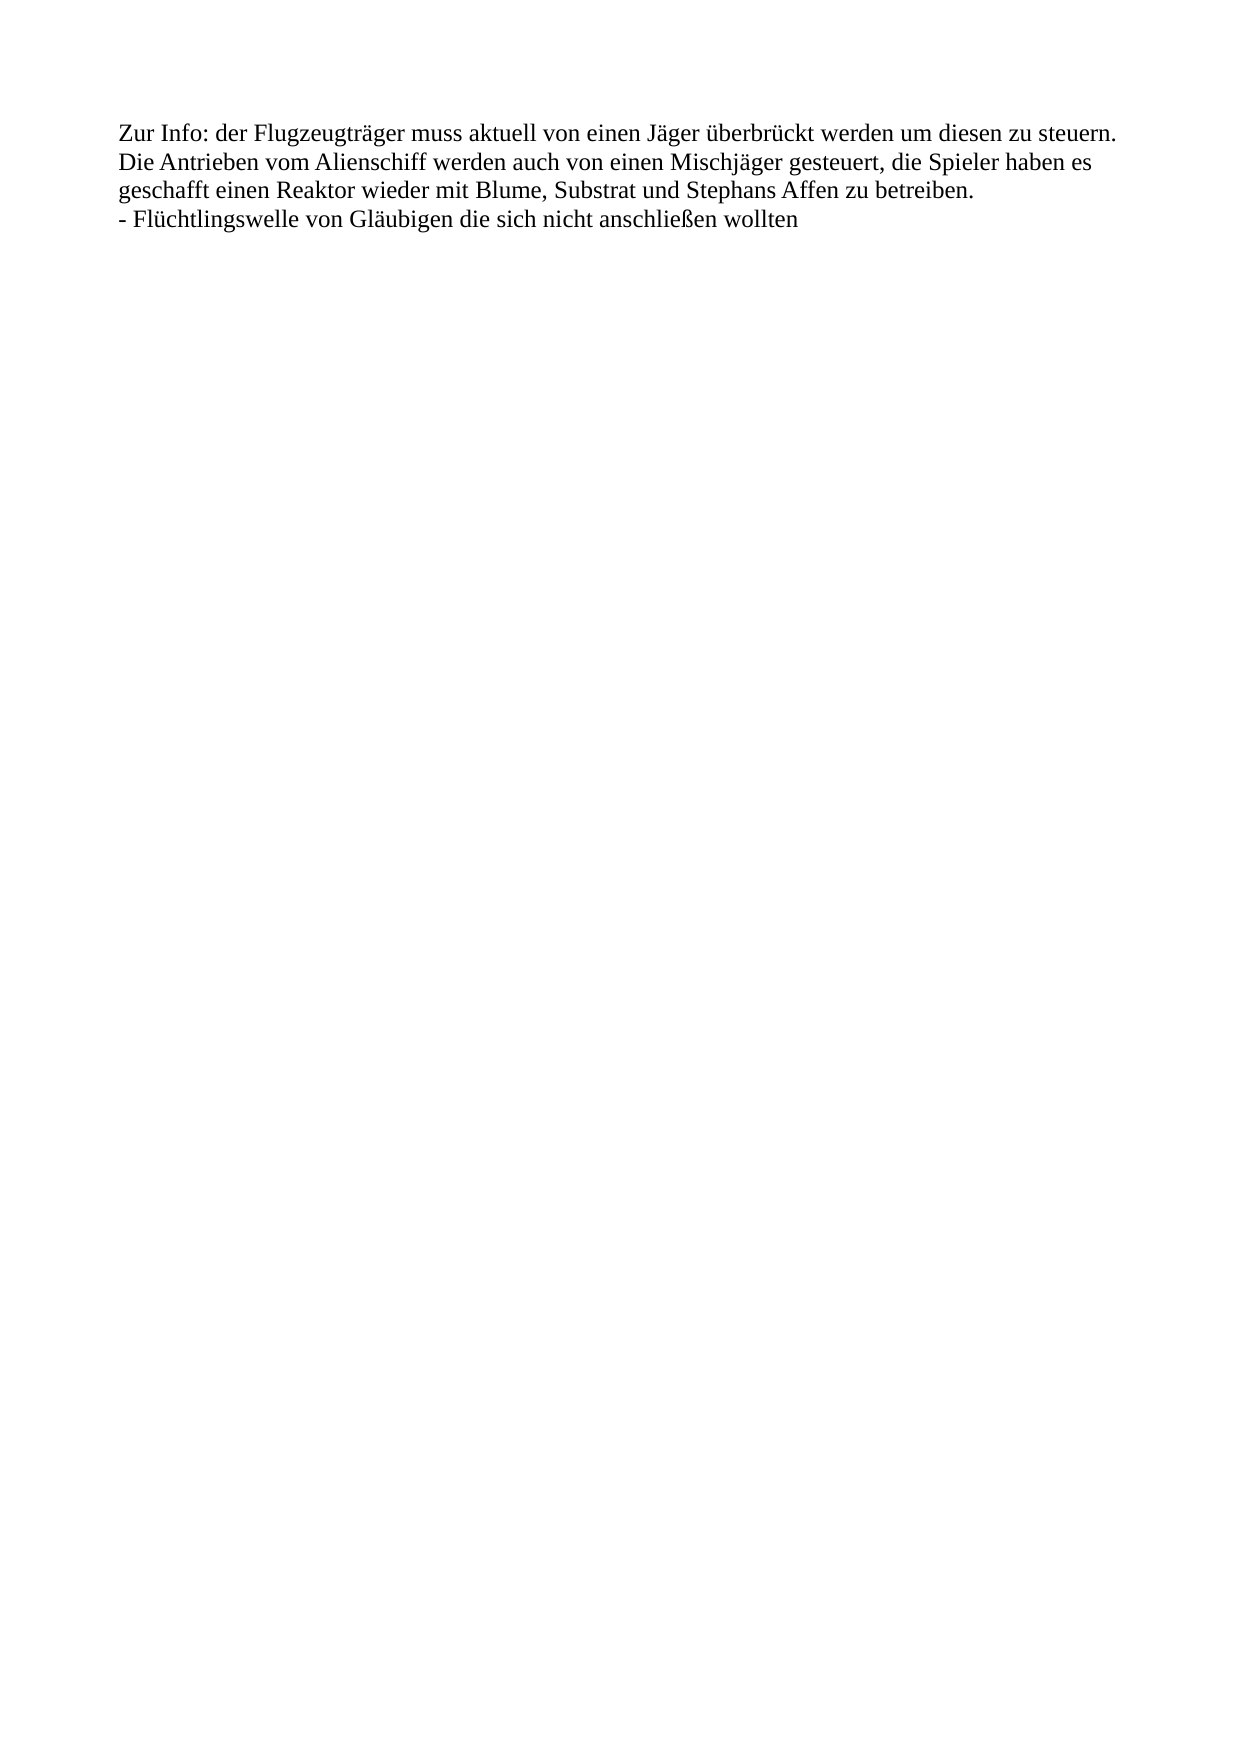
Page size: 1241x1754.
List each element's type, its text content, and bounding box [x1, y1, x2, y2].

text - Flüchtlingswelle von Gläubigen die sich nicht anschließen wollten [118, 204, 1122, 233]
text Zur Info: der Flugzeugträger muss aktuell von einen Jäger überbrückt werden um diesen zu steuern. Die Antrieben vom Alienschiff werden auch von einen Mischjäger gesteuert, die Spieler haben es geschafft einen Reaktor wieder mit Blume, Substrat und Stephans Affen zu betreiben. [118, 118, 1122, 204]
